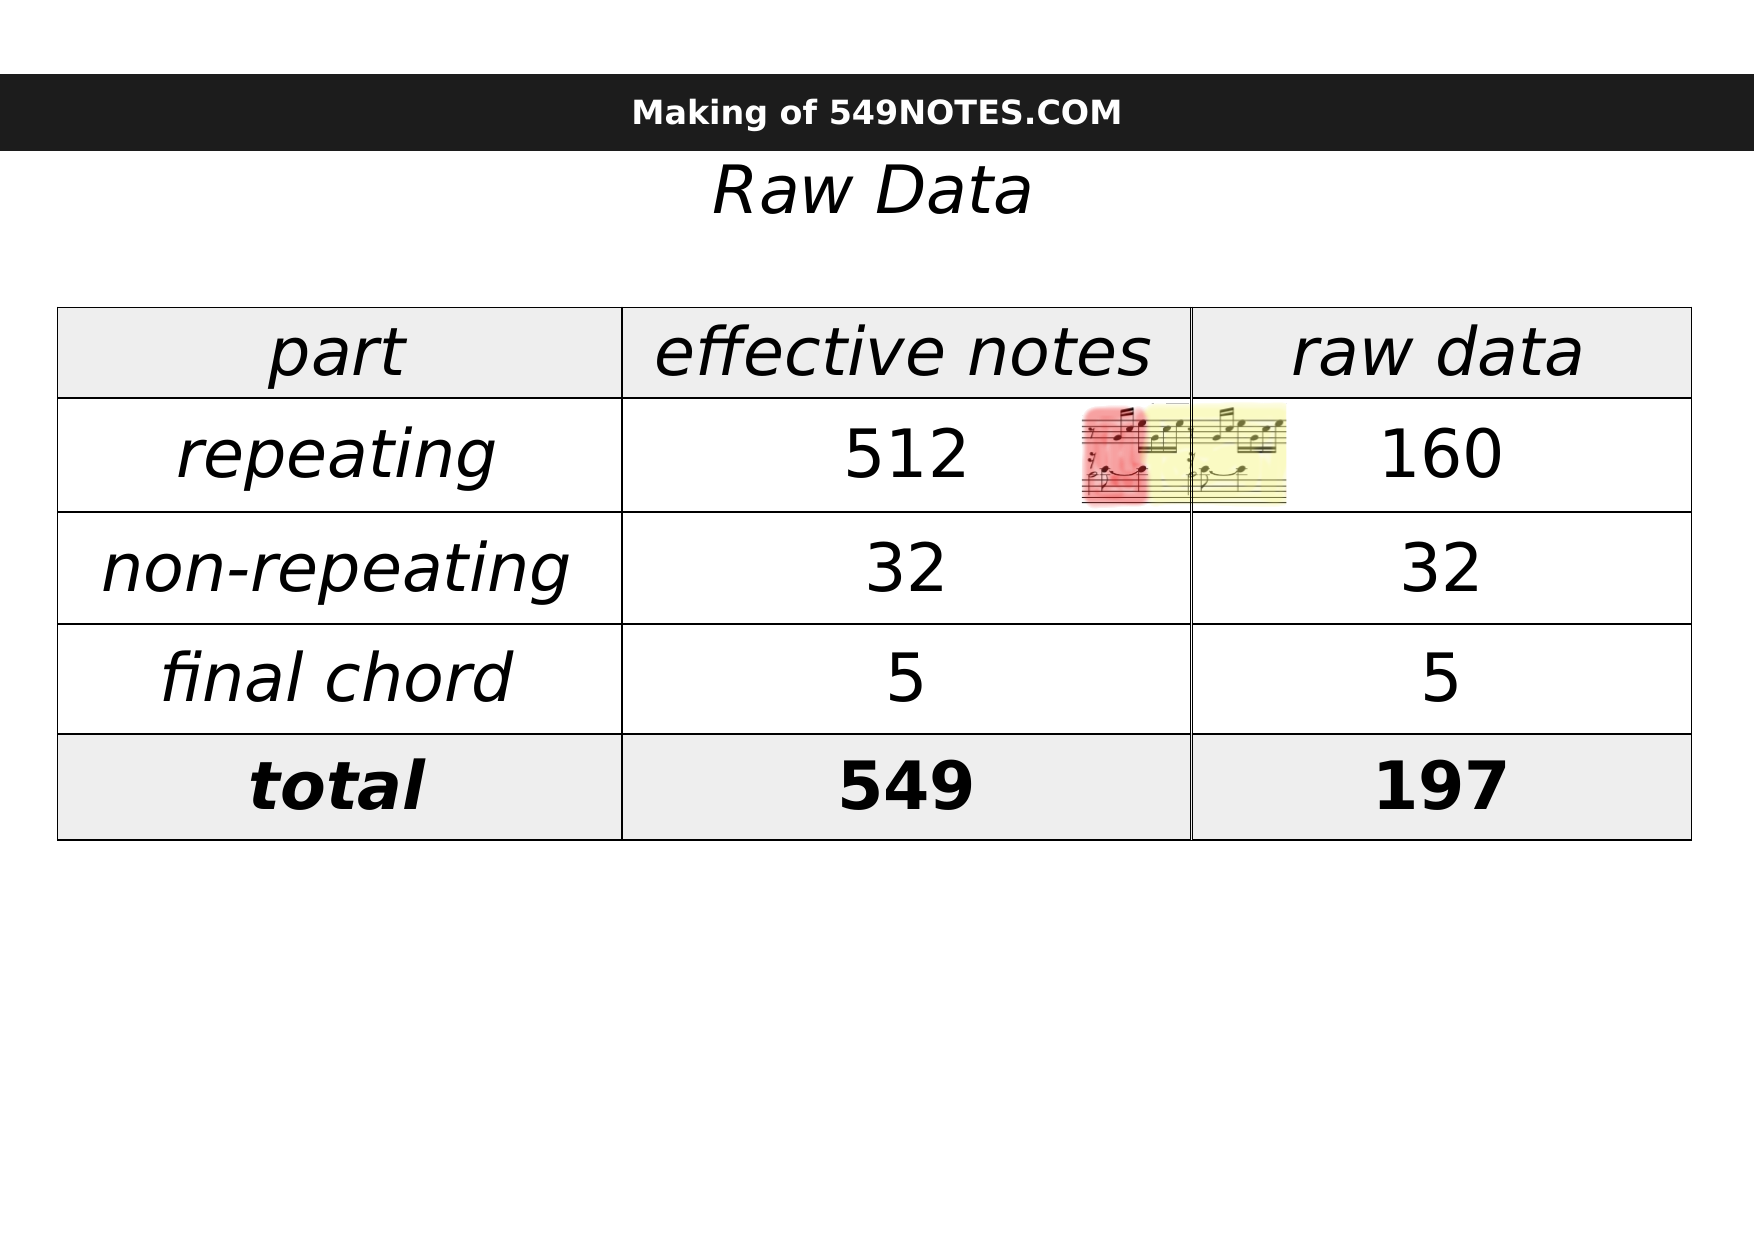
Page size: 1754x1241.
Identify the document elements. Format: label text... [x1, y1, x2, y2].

table_header part [58, 308, 621, 397]
table_cell non-repeating [58, 513, 621, 623]
table_cell 32 [1193, 513, 1691, 623]
table_cell 5 [1193, 625, 1691, 733]
table_header raw data [1193, 308, 1691, 397]
table_cell repeating [58, 399, 621, 511]
table_cell 32 [623, 513, 1190, 623]
table_cell 160 [1193, 399, 1691, 511]
table_cell 197 [1193, 735, 1691, 839]
table_cell 549 [623, 735, 1190, 839]
table_header effective notes [623, 308, 1190, 397]
table_cell 5 [623, 625, 1190, 733]
text Raw Data [0, 151, 1754, 229]
table_cell total [58, 735, 621, 839]
table_cell final chord [58, 625, 621, 733]
table_cell 512 [623, 399, 1190, 511]
